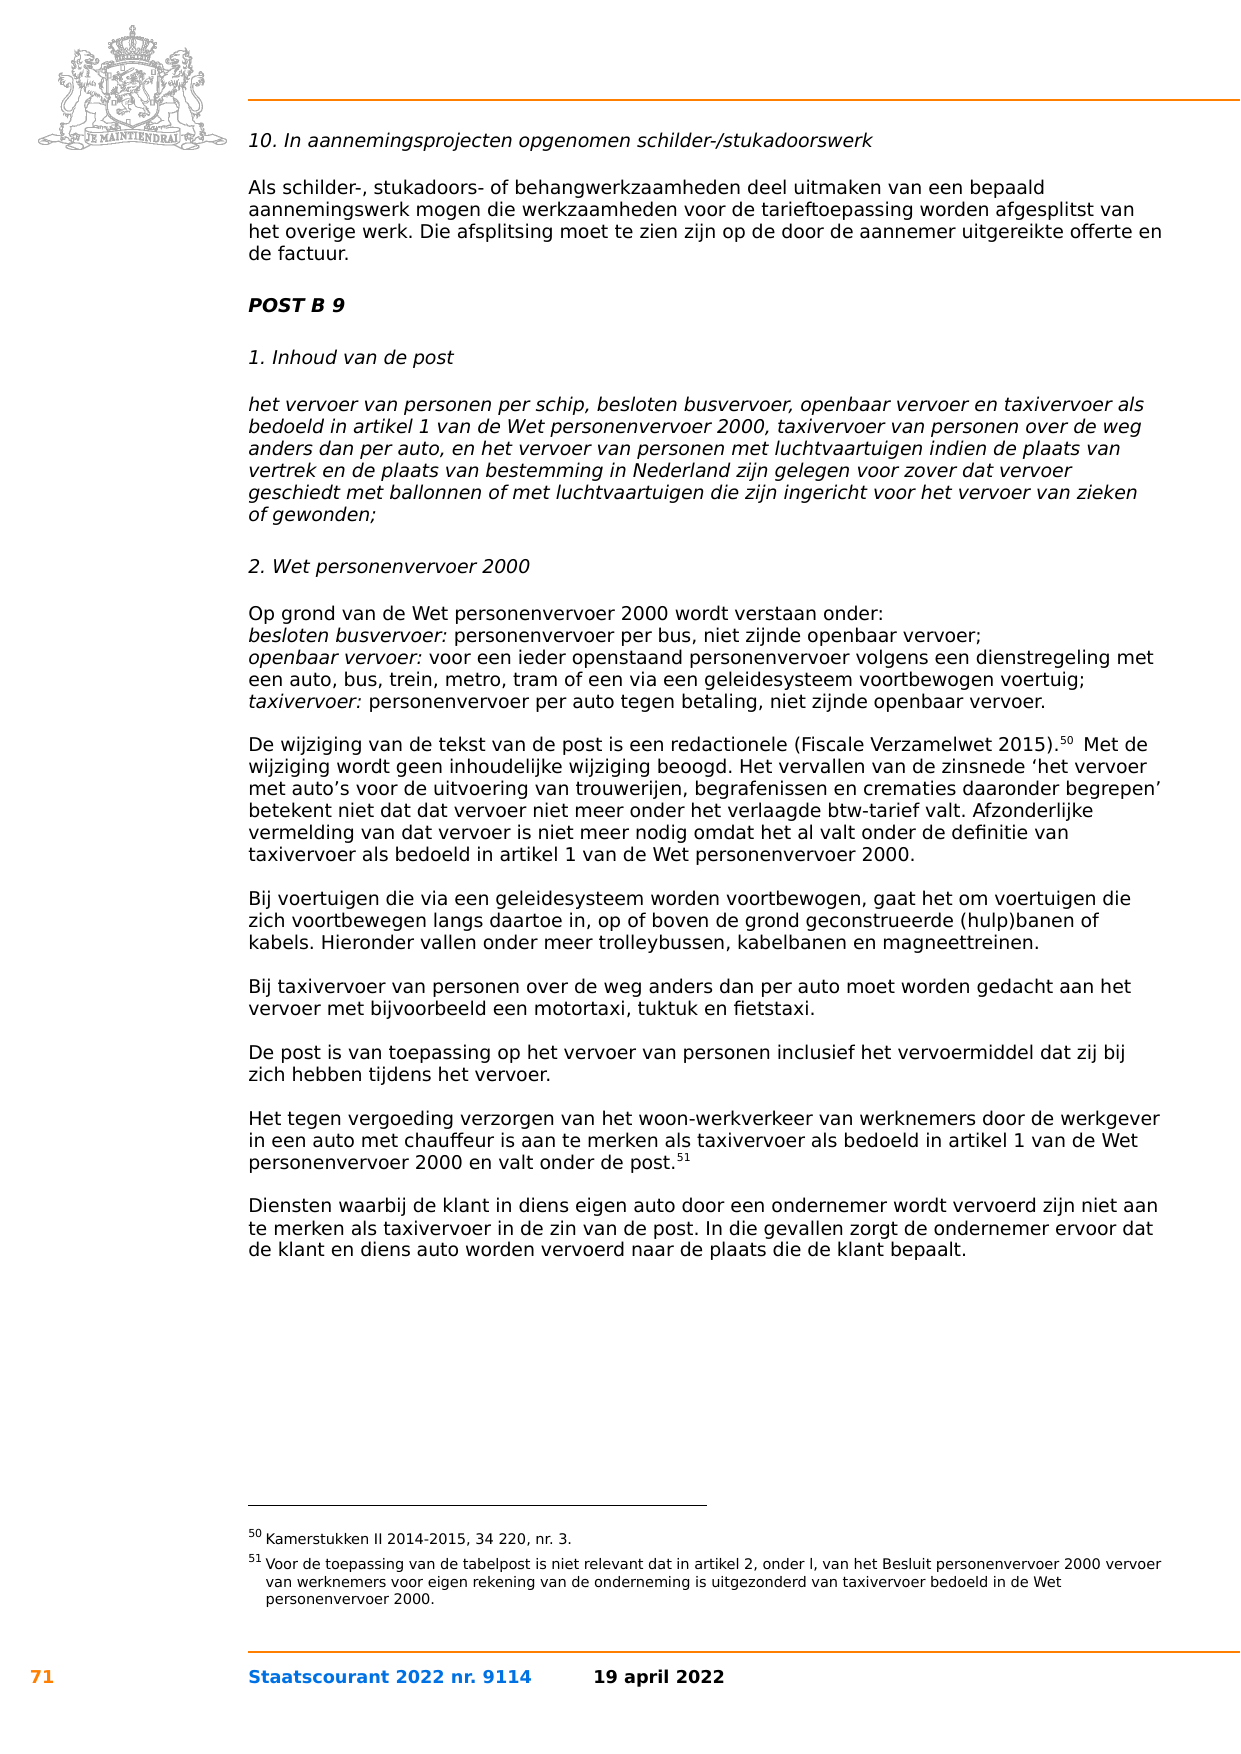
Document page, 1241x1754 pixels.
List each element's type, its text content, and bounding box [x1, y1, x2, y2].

subtitle 2. Wet personenvervoer 2000 [248, 556, 1163, 578]
text het vervoer van personen per schip, besloten busvervoer, openbaar vervoer en taxivervoer als bedoeld in artikel 1 van de Wet personenvervoer 2000, taxivervoer van personen over de weg anders dan per auto, en het vervoer van personen met luchtvaartuigen indien de plaats van vertrek en de plaats van bestemming in Nederland zijn gelegen voor zover dat vervoer geschiedt met ballonnen of met luchtvaartuigen die zijn ingericht voor het vervoer van zieken of gewonden; [248, 394, 1163, 526]
text besloten busvervoer: personenvervoer per bus, niet zijnde openbaar vervoer; [248, 624, 1163, 647]
text Het tegen vergoeding verzorgen van het woon-werkverkeer van werknemers door de werkgever in een auto met chauffeur is aan te merken als taxivervoer als bedoeld in artikel 1 van de Wet personenvervoer 2000 en valt onder de post. [248, 1108, 1163, 1173]
text Kamerstukken II 2014-2015, 34 220, nr. 3. [248, 1527, 1163, 1549]
text Op grond van de Wet personenvervoer 2000 wordt verstaan onder: [248, 603, 1163, 624]
subtitle POST B 9 [248, 295, 1163, 317]
text openbaar vervoer: voor een ieder openstaand personenvervoer volgens een dienstregeling met een auto, bus, trein, metro, tram of een via een geleidesysteem voortbewogen voertuig; [248, 647, 1163, 691]
subtitle 1. Inhoud van de post [248, 347, 1163, 369]
text Als schilder-, stukadoors- of behangwerkzaamheden deel uitmaken van een bepaald aannemingswerk mogen die werkzaamheden voor de tarieftoepassing worden afgesplitst van het overige werk. Die afsplitsing moet te zien zijn op de door de aannemer uitgereikte offerte en de factuur. [248, 177, 1163, 265]
text Diensten waarbij de klant in diens eigen auto door een ondernemer wordt vervoerd zijn niet aan te merken als taxivervoer in de zin van de post. In die gevallen zorgt de ondernemer ervoor dat de klant en diens auto worden vervoerd naar de plaats die de klant bepaalt. [248, 1195, 1163, 1261]
text Bij taxivervoer van personen over de weg anders dan per auto moet worden gedacht aan het vervoer met bijvoorbeeld een motortaxi, tuktuk en fietstaxi. [248, 976, 1163, 1020]
text Voor de toepassing van de tabelpost is niet relevant dat in artikel 2, onder l, van het Besluit personenvervoer 2000 vervoer van werknemers voor eigen rekening van de onderneming is uitgezonderd van taxivervoer bedoeld in de Wet personenvervoer 2000. [248, 1552, 1163, 1608]
text Bij voertuigen die via een geleidesysteem worden voortbewogen, gaat het om voertuigen die zich voortbewegen langs daartoe in, op of boven de grond geconstrueerde (hulp)banen of kabels. Hieronder vallen onder meer trolleybussen, kabelbanen en magneettreinen. [248, 888, 1163, 954]
text taxivervoer: personenvervoer per auto tegen betaling, niet zijnde openbaar vervoer. [248, 691, 1163, 712]
text De post is van toepassing op het vervoer van personen inclusief het vervoermiddel dat zij bij zich hebben tijdens het vervoer. [248, 1042, 1163, 1086]
subtitle 10. In aannemingsprojecten opgenomen schilder-/stukadoorswerk [248, 130, 1163, 152]
picture [38, 25, 227, 150]
text De wijziging van de tekst van de post is een redactionele (Fiscale Verzamelwet 2015). Met de wijziging wordt geen inhoudelijke wijziging beoogd. Het vervallen van de zinsnede ‘het vervoer met auto’s voor de uitvoering van trouwerijen, begrafenissen en crematies daaronder begrepen’ betekent niet dat dat vervoer niet meer onder het verlaagde btw-tarief valt. Afzonderlijke vermelding van dat vervoer is niet meer nodig omdat het al valt onder de definitie van taxivervoer als bedoeld in artikel 1 van de Wet personenvervoer 2000. [248, 734, 1163, 866]
